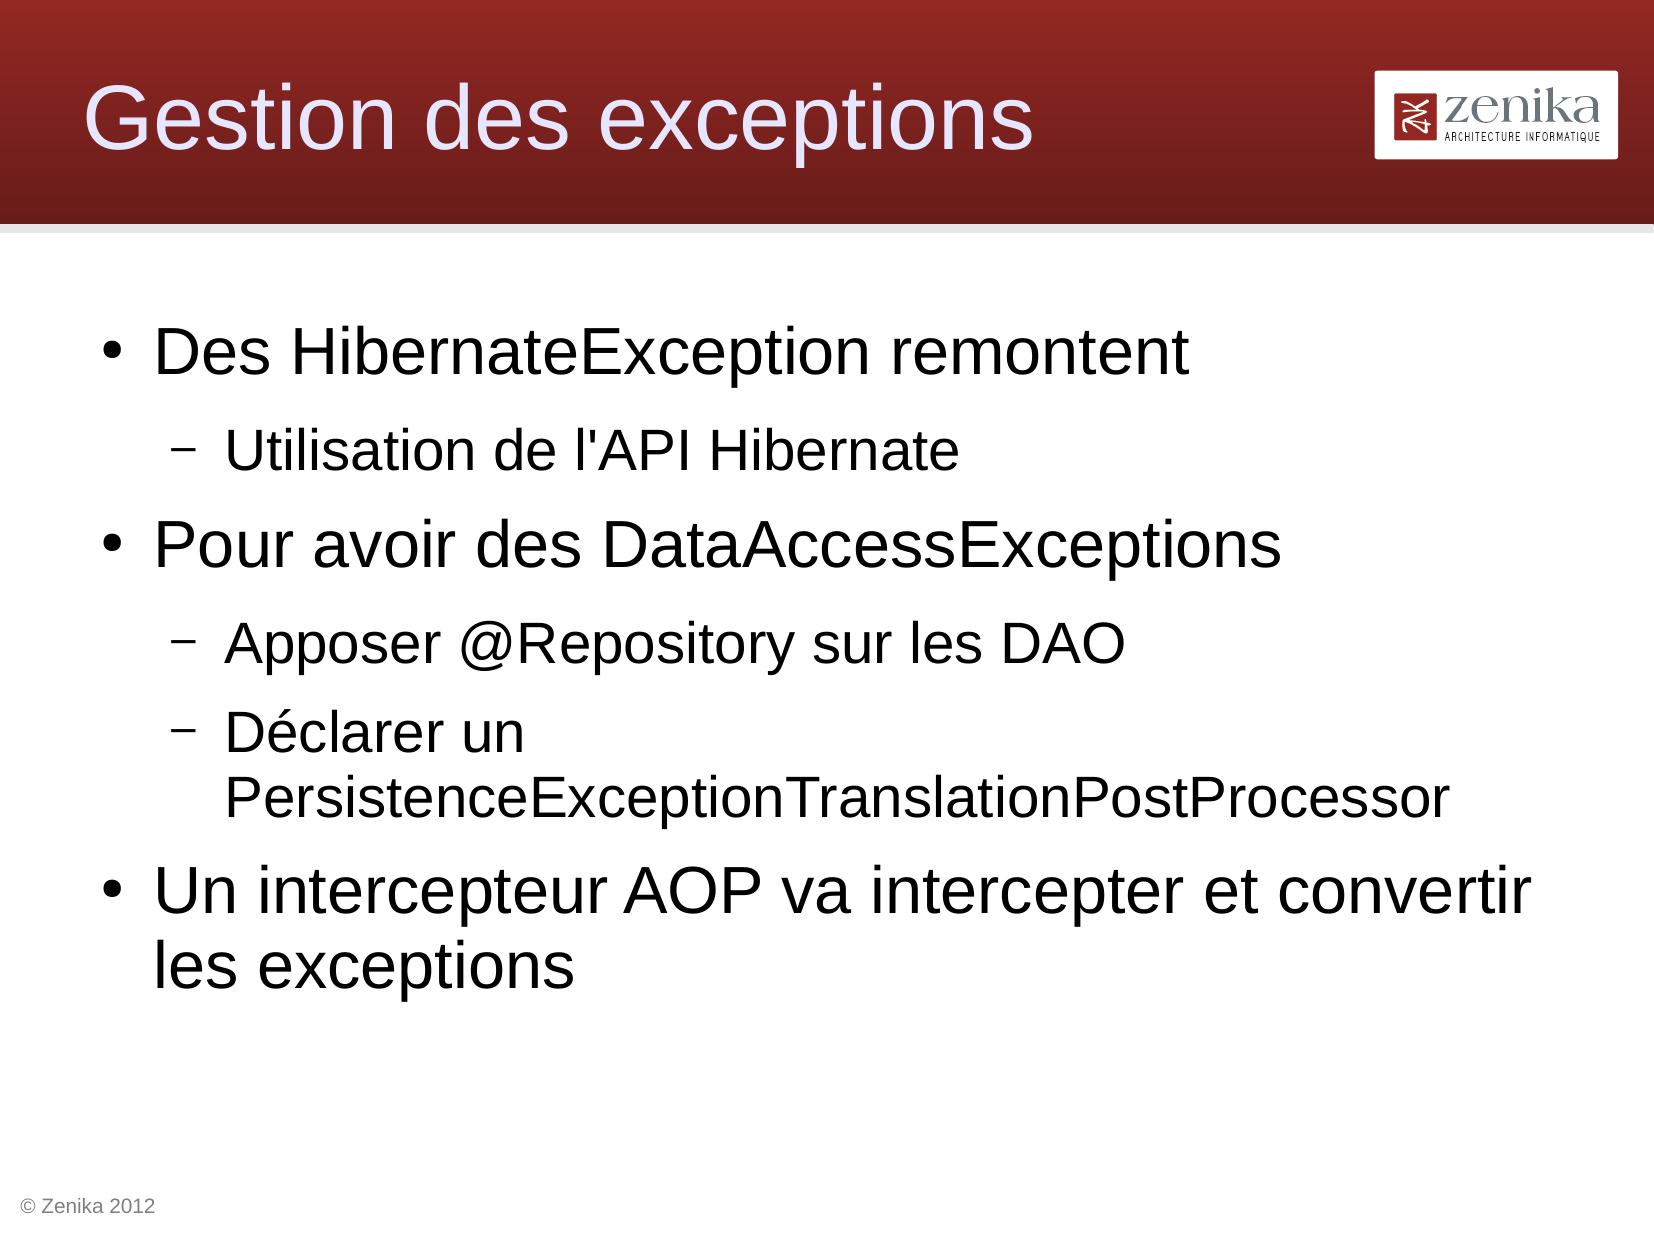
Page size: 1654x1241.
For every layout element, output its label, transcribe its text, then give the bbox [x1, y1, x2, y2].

picture [1571, 82, 1600, 149]
list Des HibernateException remontent Utilisation de l'API Hibernate Pour avoir des DataAccessExceptions Apposer @Repository sur les DAO Déclarer un PersistenceExceptionTranslationPostProcessor Un intercepteur AOP va intercepter et convertir les exceptions [82, 313, 1538, 1034]
title Gestion des exceptions [82, 13, 1571, 222]
